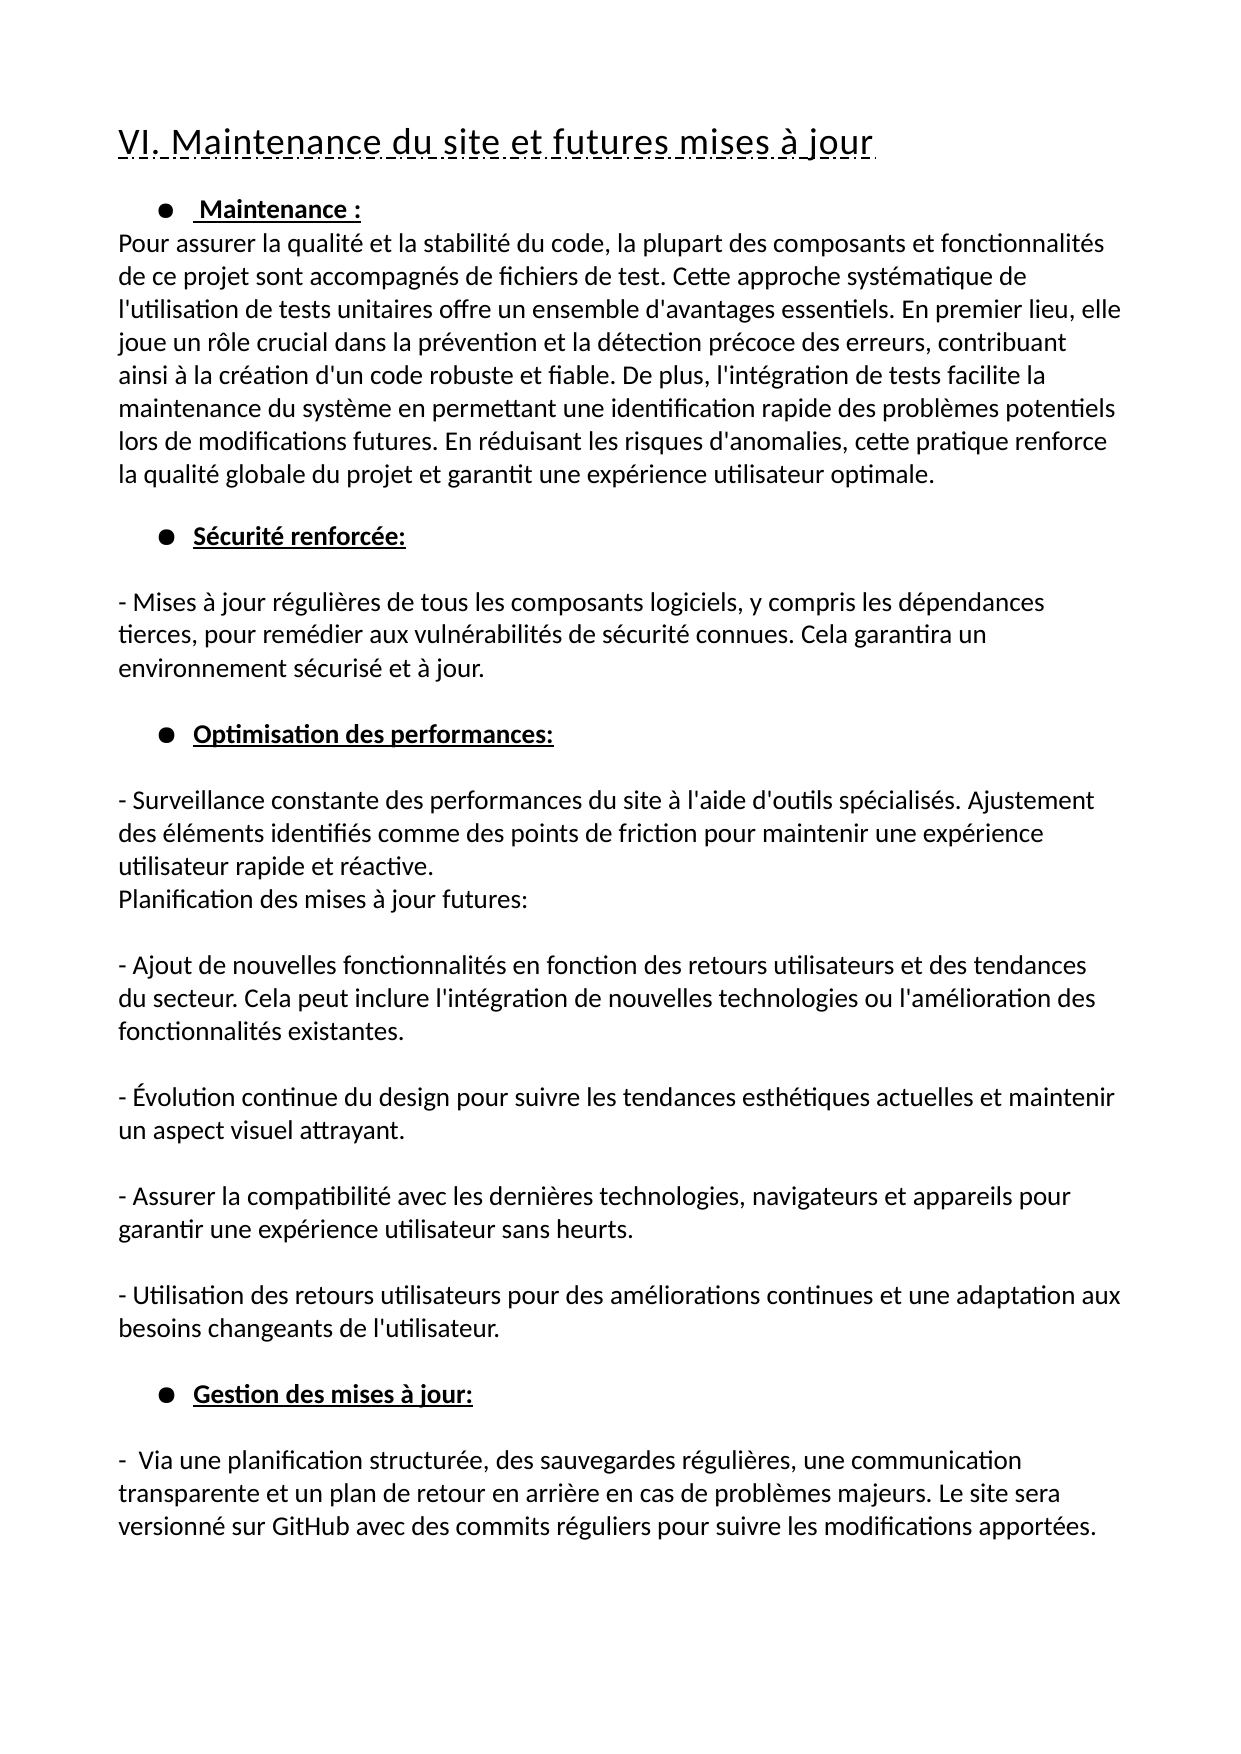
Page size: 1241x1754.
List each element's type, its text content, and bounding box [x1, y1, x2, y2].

text - Ajout de nouvelles fonctionnalités en fonction des retours utilisateurs et des tendances du secteur. Cela peut inclure l'intégration de nouvelles technologies ou l'amélioration des fonctionnalités existantes. [118, 948, 1122, 1047]
text VI. Maintenance du site et futures mises à jour [118, 118, 1122, 164]
text Pour assurer la qualité et la stabilité du code, la plupart des composants et fonctionnalités de ce projet sont accompagnés de fichiers de test. Cette approche systématique de l'utilisation de tests unitaires offre un ensemble d'avantages essentiels. En premier lieu, elle joue un rôle crucial dans la prévention et la détection précoce des erreurs, contribuant ainsi à la création d'un code robuste et fiable. De plus, l'intégration de tests facilite la maintenance du système en permettant une identification rapide des problèmes potentiels lors de modifications futures. En réduisant les risques d'anomalies, cette pratique renforce la qualité globale du projet et garantit une expérience utilisateur optimale. [118, 226, 1122, 490]
text - Surveillance constante des performances du site à l'aide d'outils spécialisés. Ajustement des éléments identifiés comme des points de friction pour maintenir une expérience utilisateur rapide et réactive. [118, 783, 1122, 882]
text Planification des mises à jour futures: [118, 882, 1122, 915]
list Sécurité renforcée: [156, 519, 1122, 552]
text - Utilisation des retours utilisateurs pour des améliorations continues et une adaptation aux besoins changeants de l'utilisateur. [118, 1278, 1122, 1344]
list Gestion des mises à jour: [156, 1377, 1122, 1410]
text - Évolution continue du design pour suivre les tendances esthétiques actuelles et maintenir un aspect visuel attrayant. [118, 1080, 1122, 1146]
list Optimisation des performances: [156, 717, 1122, 750]
text - Assurer la compatibilité avec les dernières technologies, navigateurs et appareils pour garantir une expérience utilisateur sans heurts. [118, 1179, 1122, 1245]
list Maintenance : [156, 193, 1122, 226]
text - Via une planification structurée, des sauvegardes régulières, une communication transparente et un plan de retour en arrière en cas de problèmes majeurs. Le site sera versionné sur GitHub avec des commits réguliers pour suivre les modifications apportées. [118, 1443, 1122, 1542]
text - Mises à jour régulières de tous les composants logiciels, y compris les dépendances tierces, pour remédier aux vulnérabilités de sécurité connues. Cela garantira un environnement sécurisé et à jour. [118, 585, 1122, 684]
